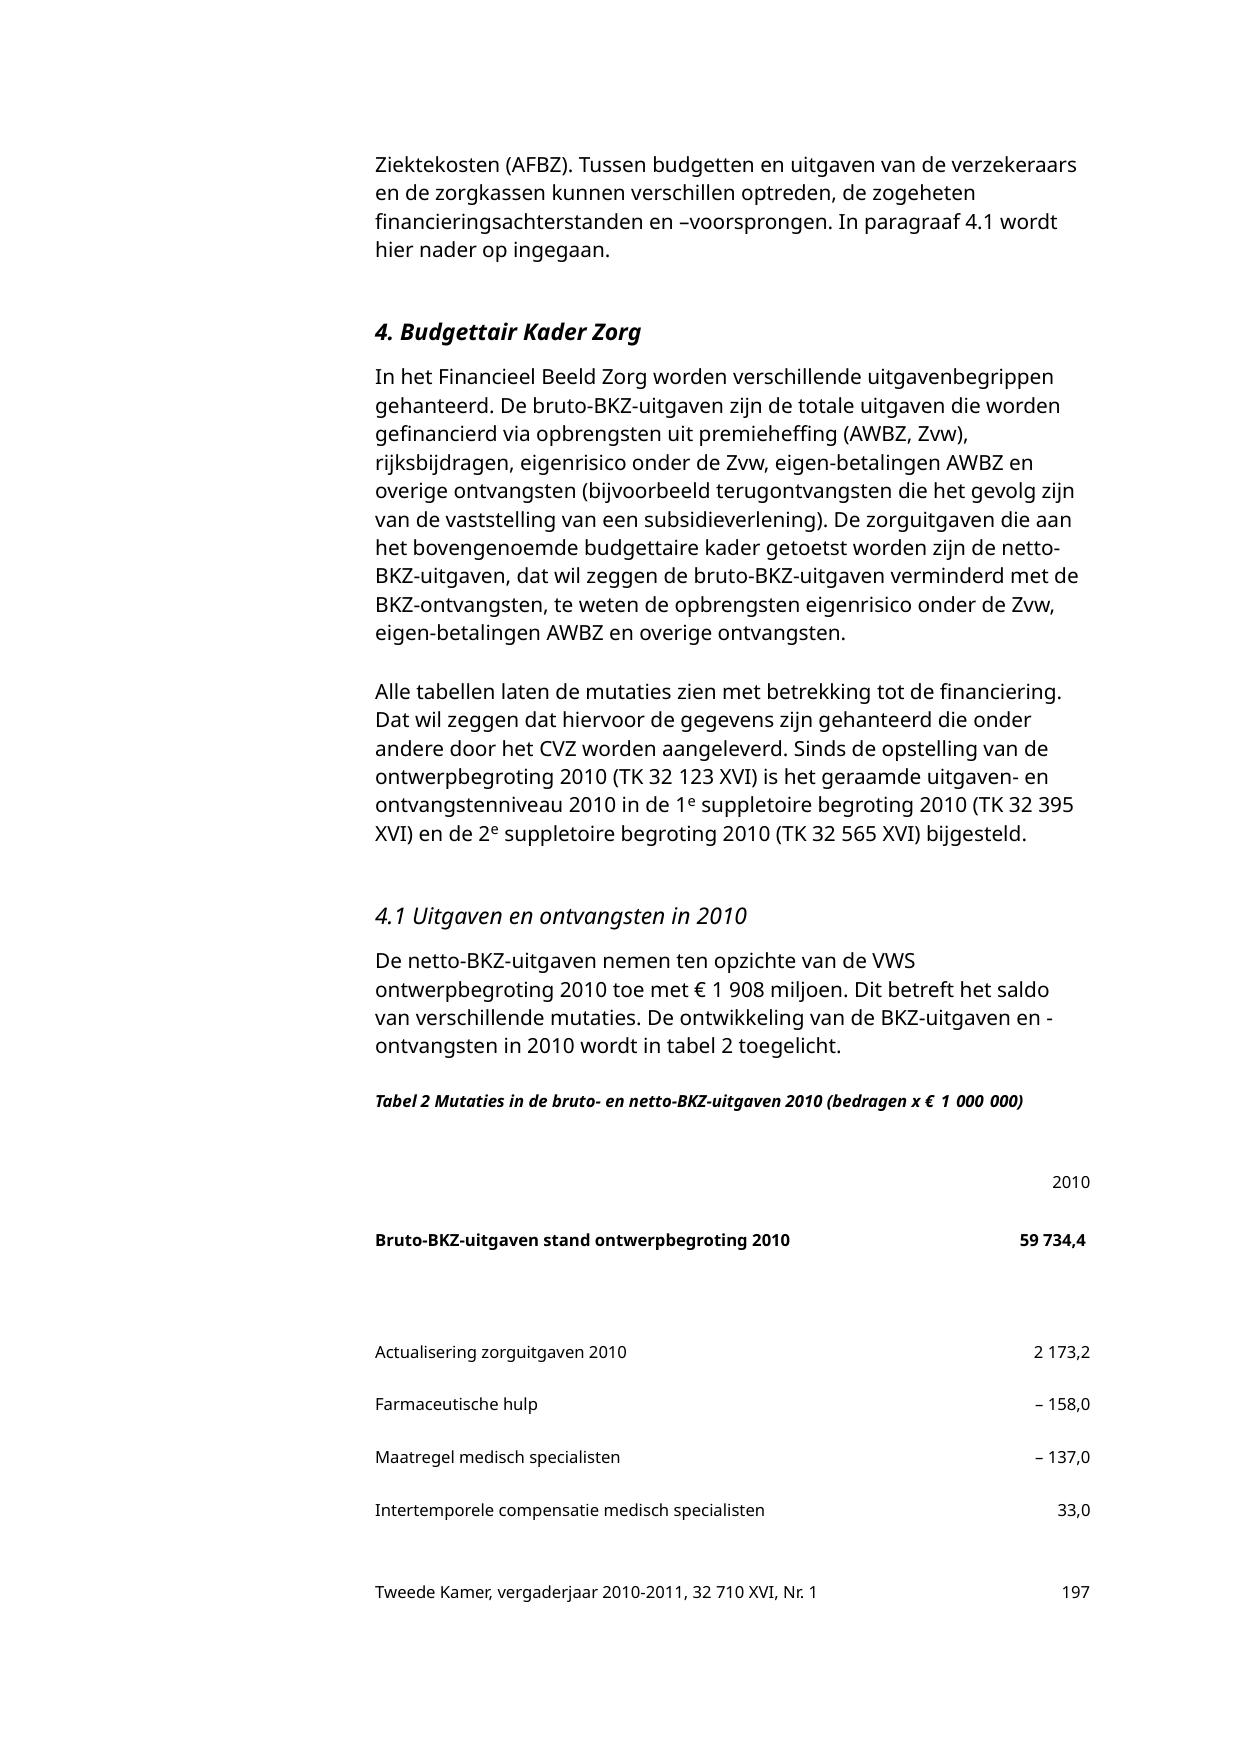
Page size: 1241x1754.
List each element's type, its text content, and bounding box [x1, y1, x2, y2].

table_header 2010 [961, 1171, 1090, 1229]
table_cell Actualisering zorguitgaven 2010 [375, 1340, 961, 1393]
table_cell Farmaceutische hulp [375, 1393, 961, 1446]
table_cell Intertemporele compensatie medisch specialisten [375, 1498, 961, 1521]
table_cell Bruto-BKZ-uitgaven stand ontwerpbegroting 2010 [375, 1229, 961, 1282]
text Tabel 2 Mutaties in de bruto- en netto-BKZ-uitgaven 2010 (bedragen x € 1 000 000) [375, 1090, 1090, 1113]
text Alle tabellen laten de mutaties zien met betrekking tot de financiering. Dat wil zeggen dat hiervoor de gegevens zijn gehanteerd die onder andere door het CVZ worden aangeleverd. Sinds de opstelling van de ontwerpbegroting 2010 (TK 32 123 XVI) is het geraamde uitgaven- en ontvangstenniveau 2010 in de 1e suppletoire begroting 2010 (TK 32 395 XVI) en de 2e suppletoire begroting 2010 (TK 32 565 XVI) bijgesteld. [375, 677, 1090, 847]
text In het Financieel Beeld Zorg worden verschillende uitgavenbegrippen gehanteerd. De bruto-BKZ-uitgaven zijn de totale uitgaven die worden gefinancierd via opbrengsten uit premieheffing (AWBZ, Zvw), rijksbijdragen, eigenrisico onder de Zvw, eigen-betalingen AWBZ en overige ontvangsten (bijvoorbeeld terugontvangsten die het gevolg zijn van de vaststelling van een subsidieverlening). De zorguitgaven die aan het bovengenoemde budgettaire kader getoetst worden zijn de netto-BKZ-uitgaven, dat wil zeggen de bruto-BKZ-uitgaven verminderd met de BKZ-ontvangsten, te weten de opbrengsten eigenrisico onder de Zvw, eigen-betalingen AWBZ en overige ontvangsten. [375, 362, 1090, 647]
text De netto-BKZ-uitgaven nemen ten opzichte van de VWS ontwerpbegroting 2010 toe met € 1 908 miljoen. Dit betreft het saldo van verschillende mutaties. De ontwikkeling van de BKZ-uitgaven en -ontvangsten in 2010 wordt in tabel 2 toegelicht. [375, 946, 1090, 1060]
table_cell [375, 1282, 961, 1340]
table_cell – 137,0 [961, 1446, 1090, 1498]
table_cell 33,0 [961, 1498, 1090, 1521]
table_cell – 158,0 [961, 1393, 1090, 1446]
table_cell Maatregel medisch specialisten [375, 1446, 961, 1498]
table_cell [961, 1282, 1090, 1340]
subtitle 4.1 Uitgaven en ontvangsten in 2010 [375, 900, 1090, 931]
text Ziektekosten (AFBZ). Tussen budgetten en uitgaven van de verzekeraars en de zorgkassen kunnen verschillen optreden, de zogeheten financieringsachterstanden en –voorsprongen. In paragraaf 4.1 wordt hier nader op ingegaan. [375, 150, 1090, 264]
subtitle 4. Budgettair Kader Zorg [375, 316, 1090, 347]
table_cell 59 734,4 [961, 1229, 1090, 1282]
table_header [375, 1171, 961, 1229]
table_cell 2 173,2 [961, 1340, 1090, 1393]
